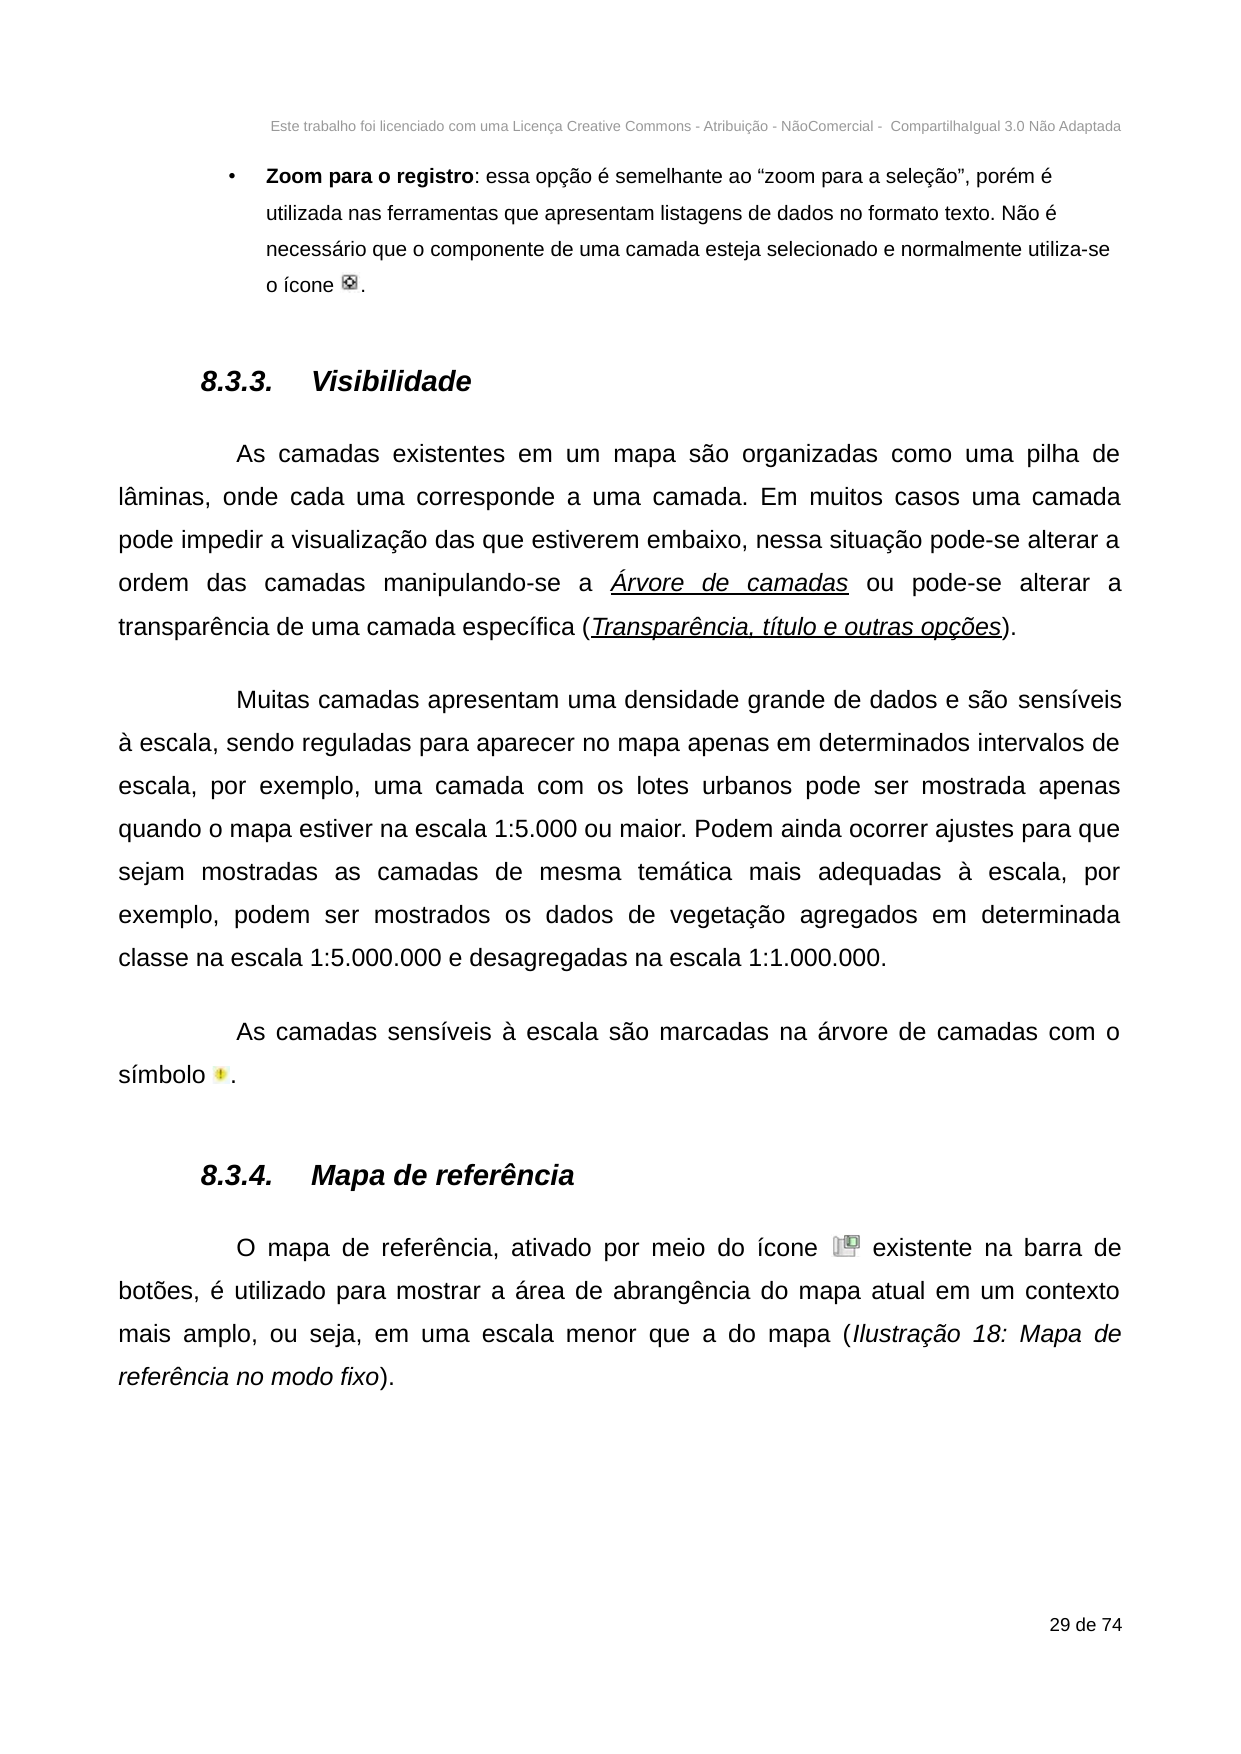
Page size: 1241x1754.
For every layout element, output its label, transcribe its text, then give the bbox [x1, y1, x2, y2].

subtitle Mapa de referência [163, 1158, 1122, 1191]
picture [339, 272, 361, 293]
subtitle Visibilidade [163, 364, 1122, 397]
picture [212, 1066, 230, 1084]
list Zoom para o registro: essa opção é semelhante ao “zoom para a seleção”, porém é utilizada nas ferramentas que apresentam listagens de dados no formato texto. Não é necessário que o componente de uma camada esteja selecionado e normalmente utiliza-se o ícone . [228, 164, 1122, 297]
text As camadas sensíveis à escala são marcadas na árvore de camadas com o símbolo . [118, 1017, 1122, 1088]
text O mapa de referência, ativado por meio do ícone existente na barra de botões, é utilizado para mostrar a área de abrangência do mapa atual em um contexto mais amplo, ou seja, em uma escala menor que a do mapa (Ilustração 18: Mapa de referência no modo fixo). [118, 1233, 1122, 1391]
text As camadas existentes em um mapa são organizadas como uma pilha de lâminas, onde cada uma corresponde a uma camada. Em muitos casos uma camada pode impedir a visualização das que estiverem embaixo, nessa situação pode-se alterar a ordem das camadas manipulando-se a Árvore de camadas ou pode-se alterar a transparência de uma camada específica (Transparência, título e outras opções). [118, 439, 1122, 640]
text Muitas camadas apresentam uma densidade grande de dados e são sensíveis à escala, sendo reguladas para aparecer no mapa apenas em determinados intervalos de escala, por exemplo, uma camada com os lotes urbanos pode ser mostrada apenas quando o mapa estiver na escala 1:5.000 ou maior. Podem ainda ocorrer ajustes para que sejam mostradas as camadas de mesma temática mais adequadas à escala, por exemplo, podem ser mostrados os dados de vegetação agregados em determinada classe na escala 1:5.000.000 e desagregadas na escala 1:1.000.000. [118, 685, 1122, 972]
picture [831, 1234, 861, 1257]
